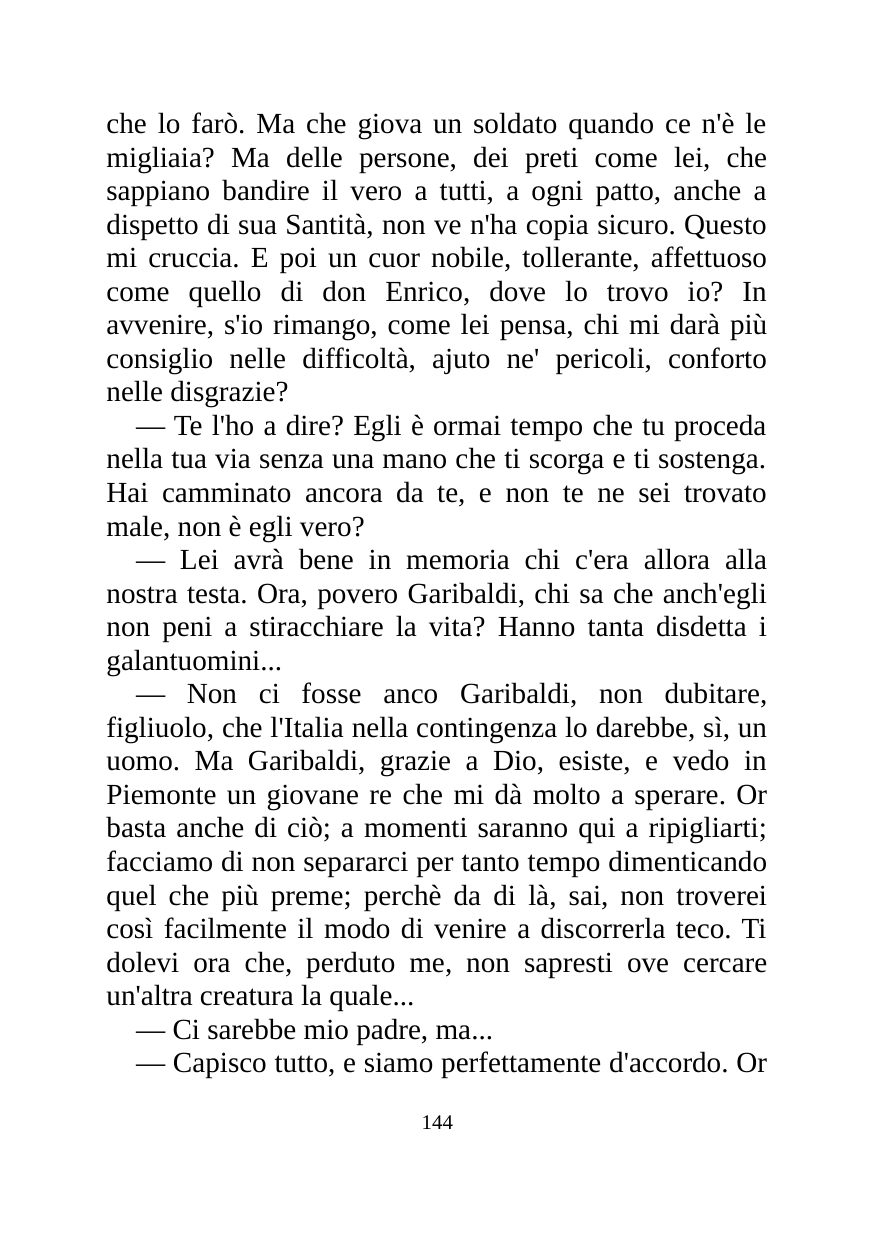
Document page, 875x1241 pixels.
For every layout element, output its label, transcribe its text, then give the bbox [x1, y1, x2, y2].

text — Te l'ho a dire? Egli è ormai tempo che tu proceda nella tua via senza una mano che ti scorga e ti sostenga. Hai camminato ancora da te, e non te ne sei trovato male, non è egli vero? [106, 408, 768, 542]
text — Lei avrà bene in memoria chi c'era allora alla nostra testa. Ora, povero Garibaldi, chi sa che anch'egli non peni a stiracchiare la vita? Hanno tanta disdetta i galantuomini... [106, 542, 768, 676]
text — Non ci fosse anco Garibaldi, non dubitare, figliuolo, che l'Italia nella contingenza lo darebbe, sì, un uomo. Ma Garibaldi, grazie a Dio, esiste, e vedo in Piemonte un giovane re che mi dà molto a sperare. Or basta anche di ciò; a momenti saranno qui a ripigliarti; facciamo di non separarci per tanto tempo dimenticando quel che più preme; perchè da di là, sai, non troverei così facilmente il modo di venire a discorrerla teco. Ti dolevi ora che, perduto me, non sapresti ove cercare un'altra creatura la quale... [106, 676, 768, 1012]
text — Capisco tutto, e siamo perfettamente d'accordo. Or [106, 1045, 768, 1079]
text — Ci sarebbe mio padre, ma... [106, 1012, 768, 1045]
text che lo farò. Ma che giova un soldato quando ce n'è le migliaia? Ma delle persone, dei preti come lei, che sappiano bandire il vero a tutti, a ogni patto, anche a dispetto di sua Santità, non ve n'ha copia sicuro. Questo mi cruccia. E poi un cuor nobile, tollerante, affettuoso come quello di don Enrico, dove lo trovo io? In avvenire, s'io rimango, come lei pensa, chi mi darà più consiglio nelle difficoltà, ajuto ne' pericoli, conforto nelle disgrazie? [106, 106, 768, 408]
